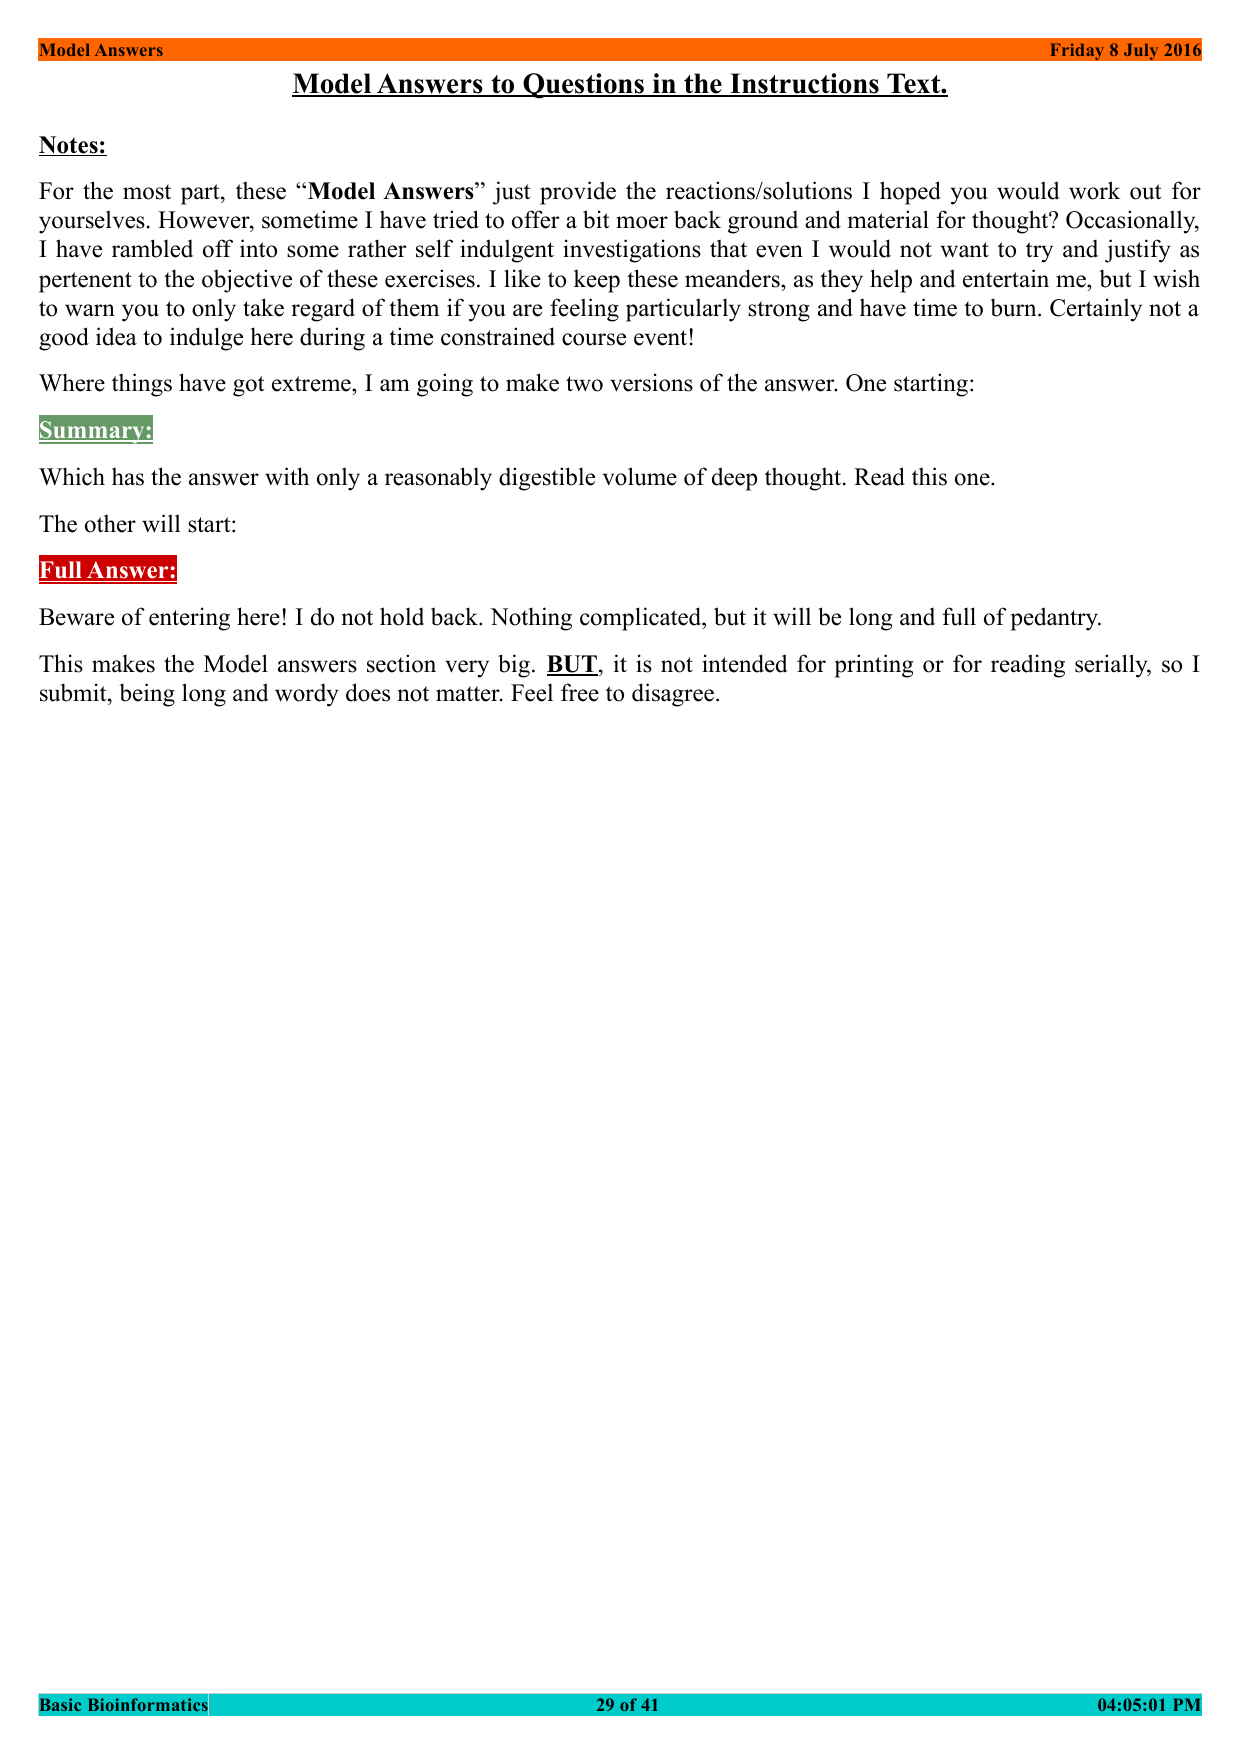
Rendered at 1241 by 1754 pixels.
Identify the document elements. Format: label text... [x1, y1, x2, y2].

text Full Answer: [38, 555, 1202, 584]
text Where things have got extreme, I am going to make two versions of the answer. One starting: [38, 368, 1202, 397]
text For the most part, these “Model Answers” just provide the reactions/solutions I hoped you would work out for yourselves. However, sometime I have tried to offer a bit moer back ground and material for thought? Occasionally, I have rambled off into some rather self indulgent investigations that even I would not want to try and justify as pertenent to the objective of these exercises. I like to keep these meanders, as they help and entertain me, but I wish to warn you to only take regard of them if you are feeling particularly strong and have time to burn. Certainly not a good idea to indulge here during a time constrained course event! [38, 176, 1202, 351]
text Summary: [38, 415, 1202, 444]
text Model Answers to Questions in the Instructions Text. [38, 66, 1202, 100]
text Notes: [38, 129, 1202, 158]
text Which has the answer with only a reasonably digestible volume of deep thought. Read this one. [38, 462, 1202, 491]
text This makes the Model answers section very big. BUT, it is not intended for printing or for reading serially, so I submit, being long and wordy does not matter. Feel free to disagree. [38, 649, 1202, 707]
text The other will start: [38, 509, 1202, 538]
text Beware of entering here! I do not hold back. Nothing complicated, but it will be long and full of pedantry. [38, 602, 1202, 631]
